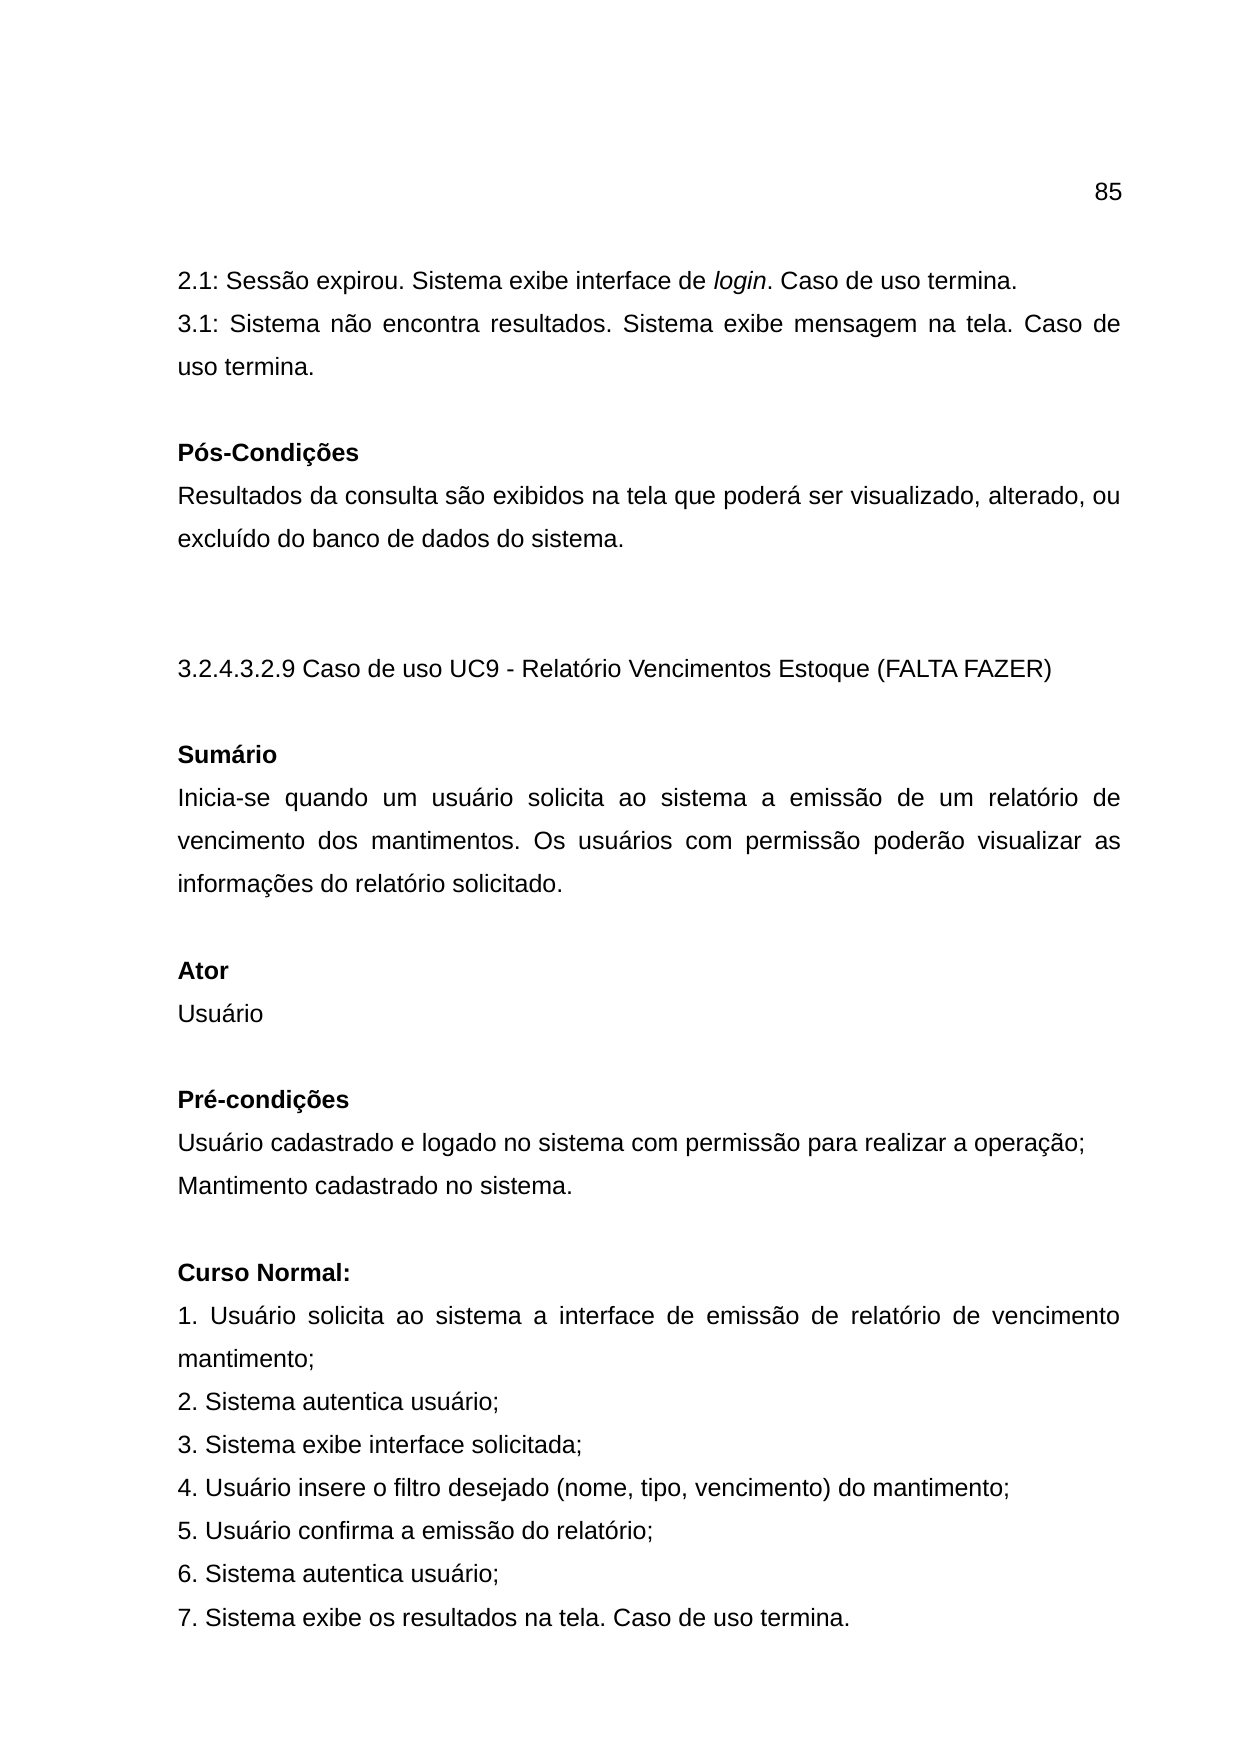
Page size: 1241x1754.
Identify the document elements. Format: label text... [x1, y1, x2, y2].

text 3. Sistema exibe interface solicitada; [177, 1430, 1122, 1459]
text Usuário cadastrado e logado no sistema com permissão para realizar a operação; [177, 1128, 1122, 1157]
text Sumário [177, 740, 1122, 769]
text 2. Sistema autentica usuário; [177, 1387, 1122, 1416]
text Pós-Condições [177, 438, 1122, 467]
text Pré-condições [177, 1085, 1122, 1114]
text 4. Usuário insere o filtro desejado (nome, tipo, vencimento) do mantimento; [177, 1473, 1122, 1502]
text Inicia-se quando um usuário solicita ao sistema a emissão de um relatório de vencimento dos mantimentos. Os usuários com permissão poderão visualizar as informações do relatório solicitado. [177, 783, 1122, 898]
text Ator [177, 956, 1122, 984]
text Mantimento cadastrado no sistema. [177, 1171, 1122, 1200]
text 2.1: Sessão expirou. Sistema exibe interface de login. Caso de uso termina. [177, 266, 1122, 294]
text Usuário [177, 999, 1122, 1028]
text 5. Usuário confirma a emissão do relatório; [177, 1516, 1122, 1545]
text Resultados da consulta são exibidos na tela que poderá ser visualizado, alterado, ou excluído do banco de dados do sistema. [177, 481, 1122, 553]
text Curso Normal: [177, 1258, 1122, 1286]
text 7. Sistema exibe os resultados na tela. Caso de uso termina. [177, 1603, 1122, 1631]
text 6. Sistema autentica usuário; [177, 1559, 1122, 1588]
text 3.1: Sistema não encontra resultados. Sistema exibe mensagem na tela. Caso de uso termina. [177, 309, 1122, 381]
text 1. Usuário solicita ao sistema a interface de emissão de relatório de vencimento mantimento; [177, 1301, 1122, 1373]
text 3.2.4.3.2.9 Caso de uso UC9 - Relatório Vencimentos Estoque (FALTA FAZER) [177, 654, 1122, 683]
